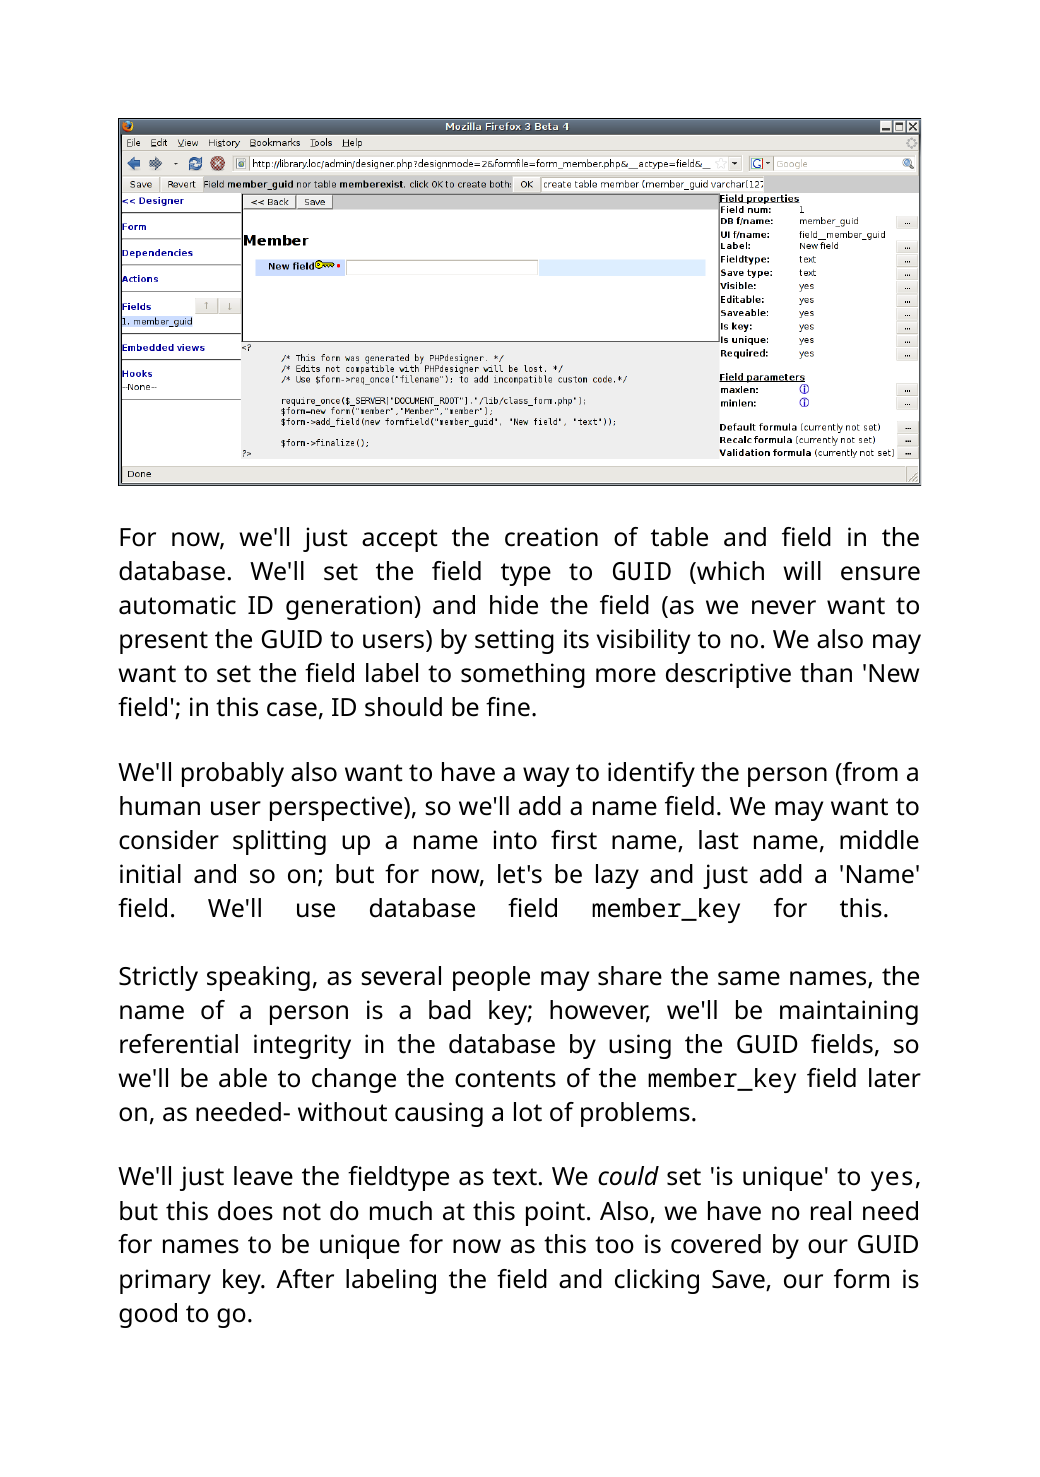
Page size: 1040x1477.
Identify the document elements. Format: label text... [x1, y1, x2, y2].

text For now, we'll just accept the creation of table and field in the database. We'll set the field type to GUID (which will ensure automatic ID generation) and hide the field (as we never want to present the GUID to users) by setting its visibility to no. We also may want to set the field label to something more descriptive than 'New field'; in this case, ID should be fine. [118, 486, 921, 724]
picture [118, 118, 922, 486]
text We'll just leave the fieldtype as text. We could set 'is unique' to yes, but this does not do much at this point. Also, we have no real need for names to be unique for now as this too is covered by our GUID primary key. After labeling the field and clicking Save, our form is good to go. [118, 1159, 921, 1329]
text We'll probably also want to have a way to identify the person (from a human user perspective), so we'll add a name field. We may want to consider splitting up a name into first name, last name, middle initial and so on; but for now, let's be lazy and just add a 'Name' field. We'll use database field member_key for this. Strictly speaking, as several people may share the same names, the name of a person is a bad key; however, we'll be maintaining referential integrity in the database by using the GUID fields, so we'll be able to change the contents of the member_key field later on, as needed- without causing a lot of problems. [118, 754, 921, 1129]
